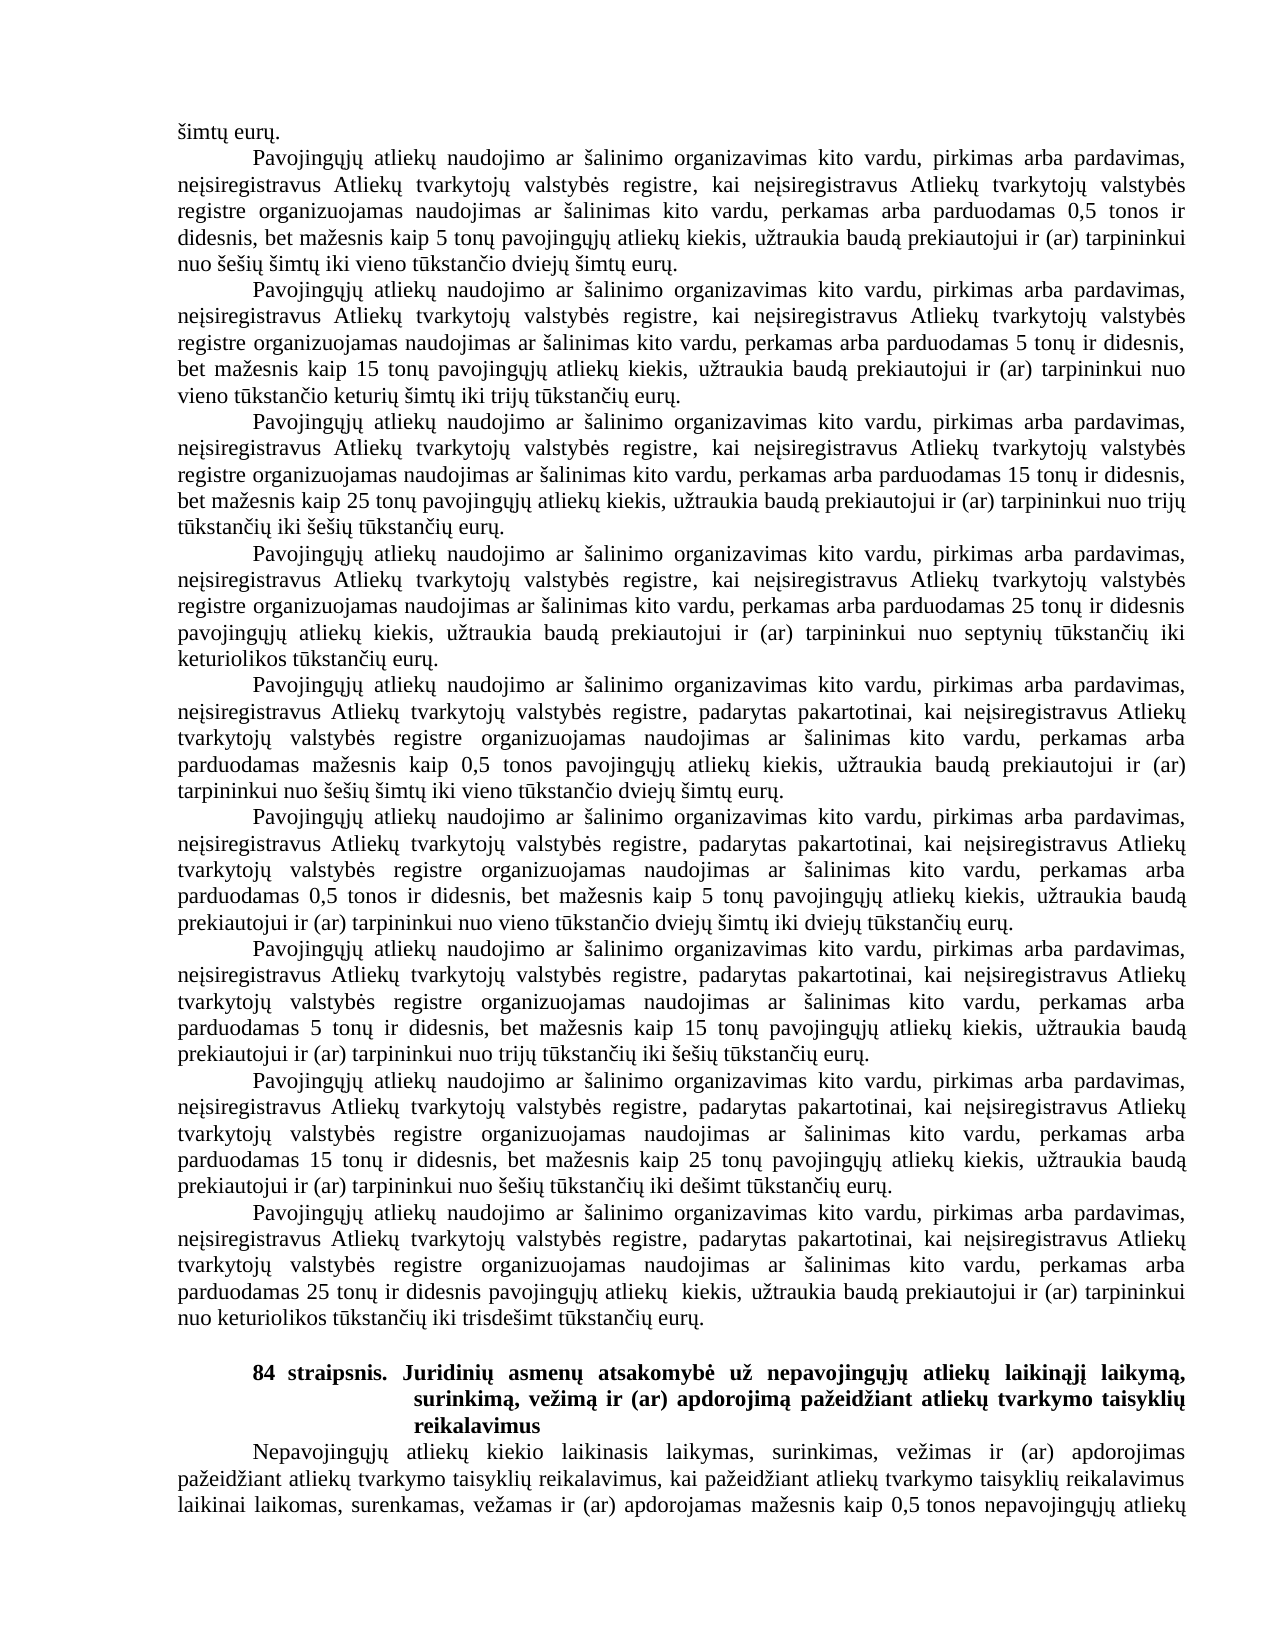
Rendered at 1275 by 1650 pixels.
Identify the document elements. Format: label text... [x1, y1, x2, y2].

text Pavojingųjų atliekų naudojimo ar šalinimo organizavimas kito vardu, pirkimas arba pardavimas, neįsiregistravus Atliekų tvarkytojų valstybės registre, padarytas pakartotinai, kai neįsiregistravus Atliekų tvarkytojų valstybės registre organizuojamas naudojimas ar šalinimas kito vardu, perkamas arba parduodamas mažesnis kaip 0,5 tonos pavojingųjų atliekų kiekis, užtraukia baudą prekiautojui ir (ar) tarpininkui nuo šešių šimtų iki vieno tūkstančio dviejų šimtų eurų. [177, 672, 1186, 803]
text Pavojingųjų atliekų naudojimo ar šalinimo organizavimas kito vardu, pirkimas arba pardavimas, neįsiregistravus Atliekų tvarkytojų valstybės registre, padarytas pakartotinai, kai neįsiregistravus Atliekų tvarkytojų valstybės registre organizuojamas naudojimas ar šalinimas kito vardu, perkamas arba parduodamas 25 tonų ir didesnis pavojingųjų atliekų kiekis, užtraukia baudą prekiautojui ir (ar) tarpininkui nuo keturiolikos tūkstančių iki trisdešimt tūkstančių eurų. [177, 1199, 1186, 1330]
text Pavojingųjų atliekų naudojimo ar šalinimo organizavimas kito vardu, pirkimas arba pardavimas, neįsiregistravus Atliekų tvarkytojų valstybės registre, kai neįsiregistravus Atliekų tvarkytojų valstybės registre organizuojamas naudojimas ar šalinimas kito vardu, perkamas arba parduodamas 0,5 tonos ir didesnis, bet mažesnis kaip 5 tonų pavojingųjų atliekų kiekis, užtraukia baudą prekiautojui ir (ar) tarpininkui nuo šešių šimtų iki vieno tūkstančio dviejų šimtų eurų. [177, 144, 1186, 276]
text Pavojingųjų atliekų naudojimo ar šalinimo organizavimas kito vardu, pirkimas arba pardavimas, neįsiregistravus Atliekų tvarkytojų valstybės registre, kai neįsiregistravus Atliekų tvarkytojų valstybės registre organizuojamas naudojimas ar šalinimas kito vardu, perkamas arba parduodamas 25 tonų ir didesnis pavojingųjų atliekų kiekis, užtraukia baudą prekiautojui ir (ar) tarpininkui nuo septynių tūkstančių iki keturiolikos tūkstančių eurų. [177, 540, 1186, 672]
text 84 straipsnis. Juridinių asmenų atsakomybė už nepavojingųjų atliekų laikinąjį laikymą, surinkimą, vežimą ir (ar) apdorojimą pažeidžiant atliekų tvarkymo taisyklių reikalavimus [252, 1359, 1186, 1438]
text Pavojingųjų atliekų naudojimo ar šalinimo organizavimas kito vardu, pirkimas arba pardavimas, neįsiregistravus Atliekų tvarkytojų valstybės registre, padarytas pakartotinai, kai neįsiregistravus Atliekų tvarkytojų valstybės registre organizuojamas naudojimas ar šalinimas kito vardu, perkamas arba parduodamas 0,5 tonos ir didesnis, bet mažesnis kaip 5 tonų pavojingųjų atliekų kiekis, užtraukia baudą prekiautojui ir (ar) tarpininkui nuo vieno tūkstančio dviejų šimtų iki dviejų tūkstančių eurų. [177, 803, 1186, 935]
text Pavojingųjų atliekų naudojimo ar šalinimo organizavimas kito vardu, pirkimas arba pardavimas, neįsiregistravus Atliekų tvarkytojų valstybės registre, kai neįsiregistravus Atliekų tvarkytojų valstybės registre organizuojamas naudojimas ar šalinimas kito vardu, perkamas arba parduodamas 15 tonų ir didesnis, bet mažesnis kaip 25 tonų pavojingųjų atliekų kiekis, užtraukia baudą prekiautojui ir (ar) tarpininkui nuo trijų tūkstančių iki šešių tūkstančių eurų. [177, 408, 1186, 540]
text šimtų eurų. [177, 118, 1186, 144]
text Pavojingųjų atliekų naudojimo ar šalinimo organizavimas kito vardu, pirkimas arba pardavimas, neįsiregistravus Atliekų tvarkytojų valstybės registre, padarytas pakartotinai, kai neįsiregistravus Atliekų tvarkytojų valstybės registre organizuojamas naudojimas ar šalinimas kito vardu, perkamas arba parduodamas 5 tonų ir didesnis, bet mažesnis kaip 15 tonų pavojingųjų atliekų kiekis, užtraukia baudą prekiautojui ir (ar) tarpininkui nuo trijų tūkstančių iki šešių tūkstančių eurų. [177, 935, 1186, 1067]
text Pavojingųjų atliekų naudojimo ar šalinimo organizavimas kito vardu, pirkimas arba pardavimas, neįsiregistravus Atliekų tvarkytojų valstybės registre, padarytas pakartotinai, kai neįsiregistravus Atliekų tvarkytojų valstybės registre organizuojamas naudojimas ar šalinimas kito vardu, perkamas arba parduodamas 15 tonų ir didesnis, bet mažesnis kaip 25 tonų pavojingųjų atliekų kiekis, užtraukia baudą prekiautojui ir (ar) tarpininkui nuo šešių tūkstančių iki dešimt tūkstančių eurų. [177, 1067, 1186, 1199]
text Pavojingųjų atliekų naudojimo ar šalinimo organizavimas kito vardu, pirkimas arba pardavimas, neįsiregistravus Atliekų tvarkytojų valstybės registre, kai neįsiregistravus Atliekų tvarkytojų valstybės registre organizuojamas naudojimas ar šalinimas kito vardu, perkamas arba parduodamas 5 tonų ir didesnis, bet mažesnis kaip 15 tonų pavojingųjų atliekų kiekis, užtraukia baudą prekiautojui ir (ar) tarpininkui nuo vieno tūkstančio keturių šimtų iki trijų tūkstančių eurų. [177, 276, 1186, 408]
text Nepavojingųjų atliekų kiekio laikinasis laikymas, surinkimas, vežimas ir (ar) apdorojimas pažeidžiant atliekų tvarkymo taisyklių reikalavimus, kai pažeidžiant atliekų tvarkymo taisyklių reikalavimus laikinai laikomas, surenkamas, vežamas ir (ar) apdorojamas mažesnis kaip 0,5 tonos nepavojingųjų atliekų [177, 1438, 1186, 1517]
